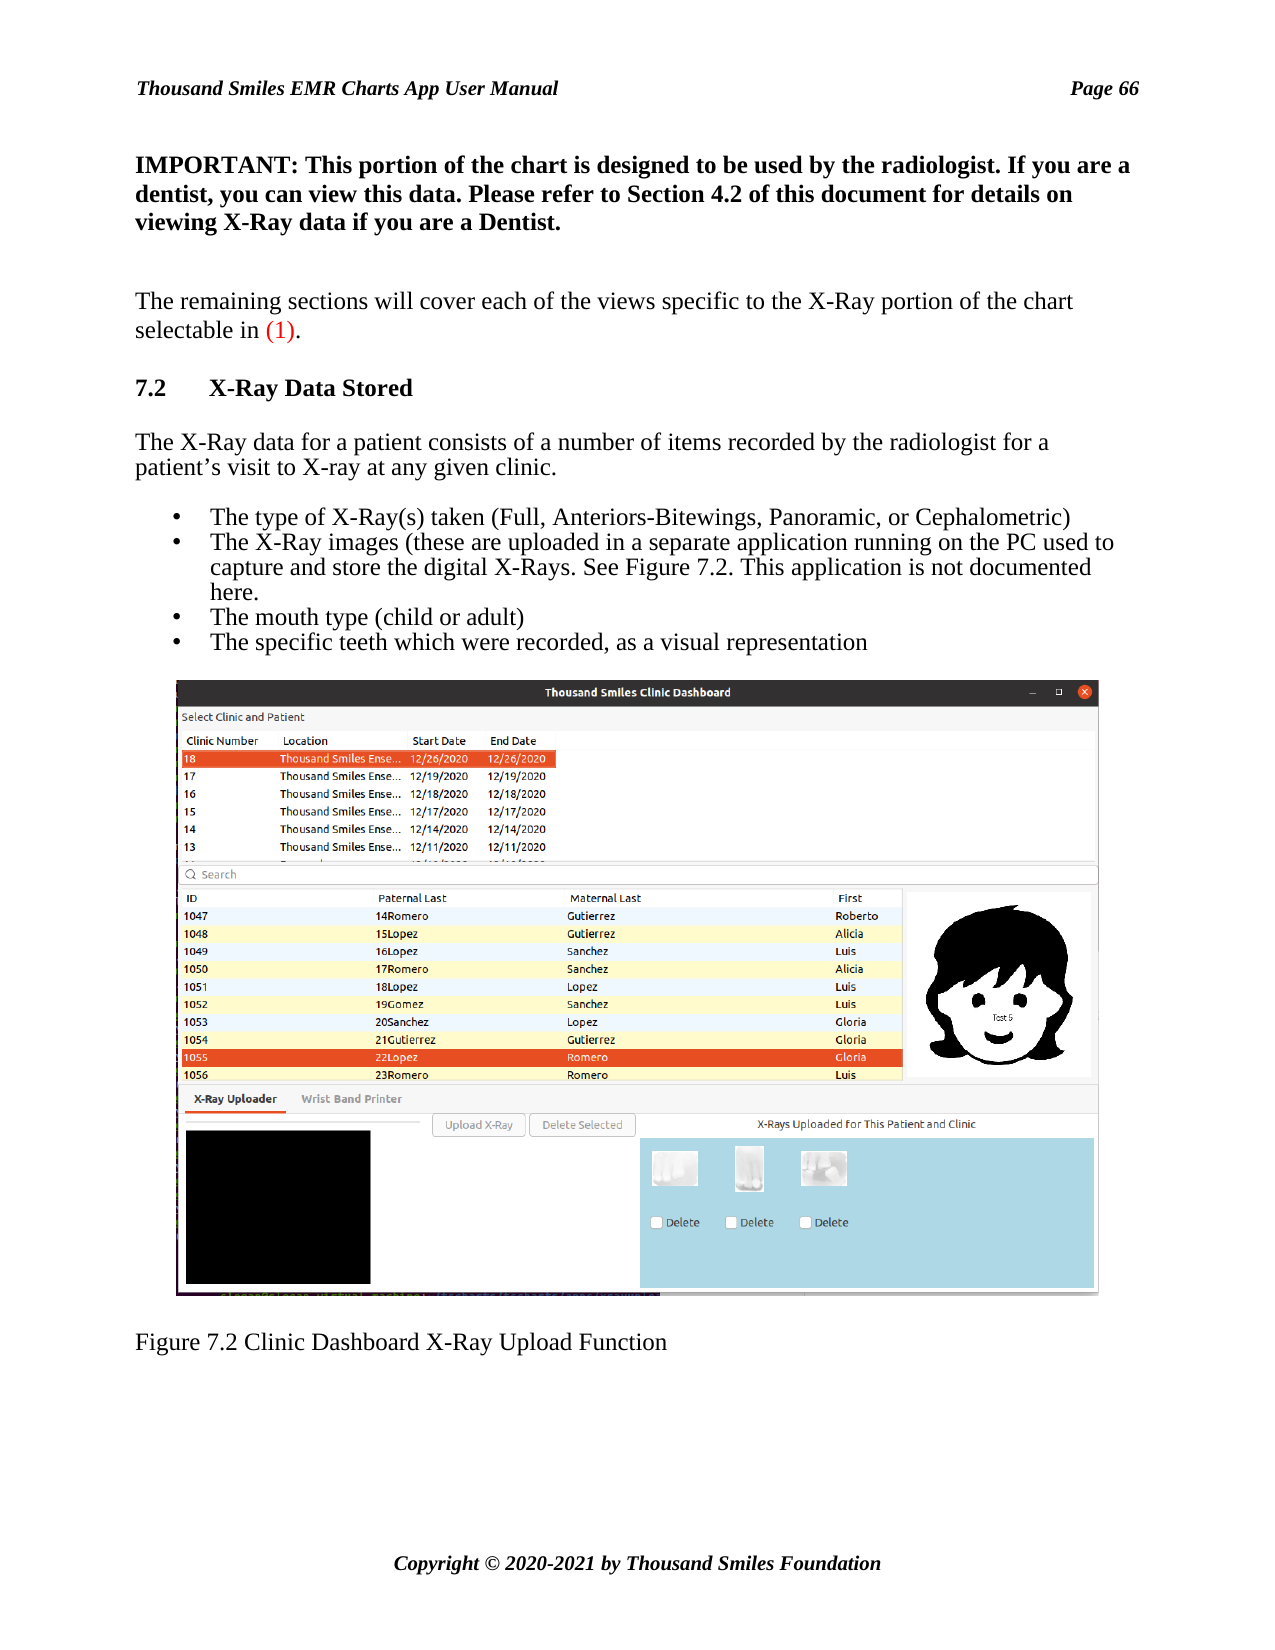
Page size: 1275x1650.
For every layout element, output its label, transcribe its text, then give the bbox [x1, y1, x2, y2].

list The type of X-Ray(s) taken (Full, Anteriors-Bitewings, Panoramic, or Cephalometric) [172, 506, 1140, 531]
text IMPORTANT: This portion of the chart is designed to be used by the radiologist. If you are a dentist, you can view this data. Please refer to Section 4.2 of this document for details on viewing X-Ray data if you are a Dentist. [135, 150, 1140, 236]
text The remaining sections will cover each of the views specific to the X-Ray portion of the chart selectable in (1). [135, 286, 1140, 344]
list The specific teeth which were recorded, as a visual representation [172, 631, 1140, 656]
picture [176, 680, 1099, 1296]
text The X-Ray data for a patient consists of a number of items recorded by the radiologist for a patient’s visit to X-ray at any given clinic. [135, 431, 1140, 481]
subtitle X-Ray Data Stored [135, 373, 1140, 402]
text Figure 7.2 Clinic Dashboard X-Ray Upload Function [135, 1331, 1140, 1356]
list The mouth type (child or adult) [172, 606, 1140, 631]
list The X-Ray images (these are uploaded in a separate application running on the PC used to capture and store the digital X-Rays. See Figure 7.2. This application is not documented here. [172, 531, 1140, 606]
